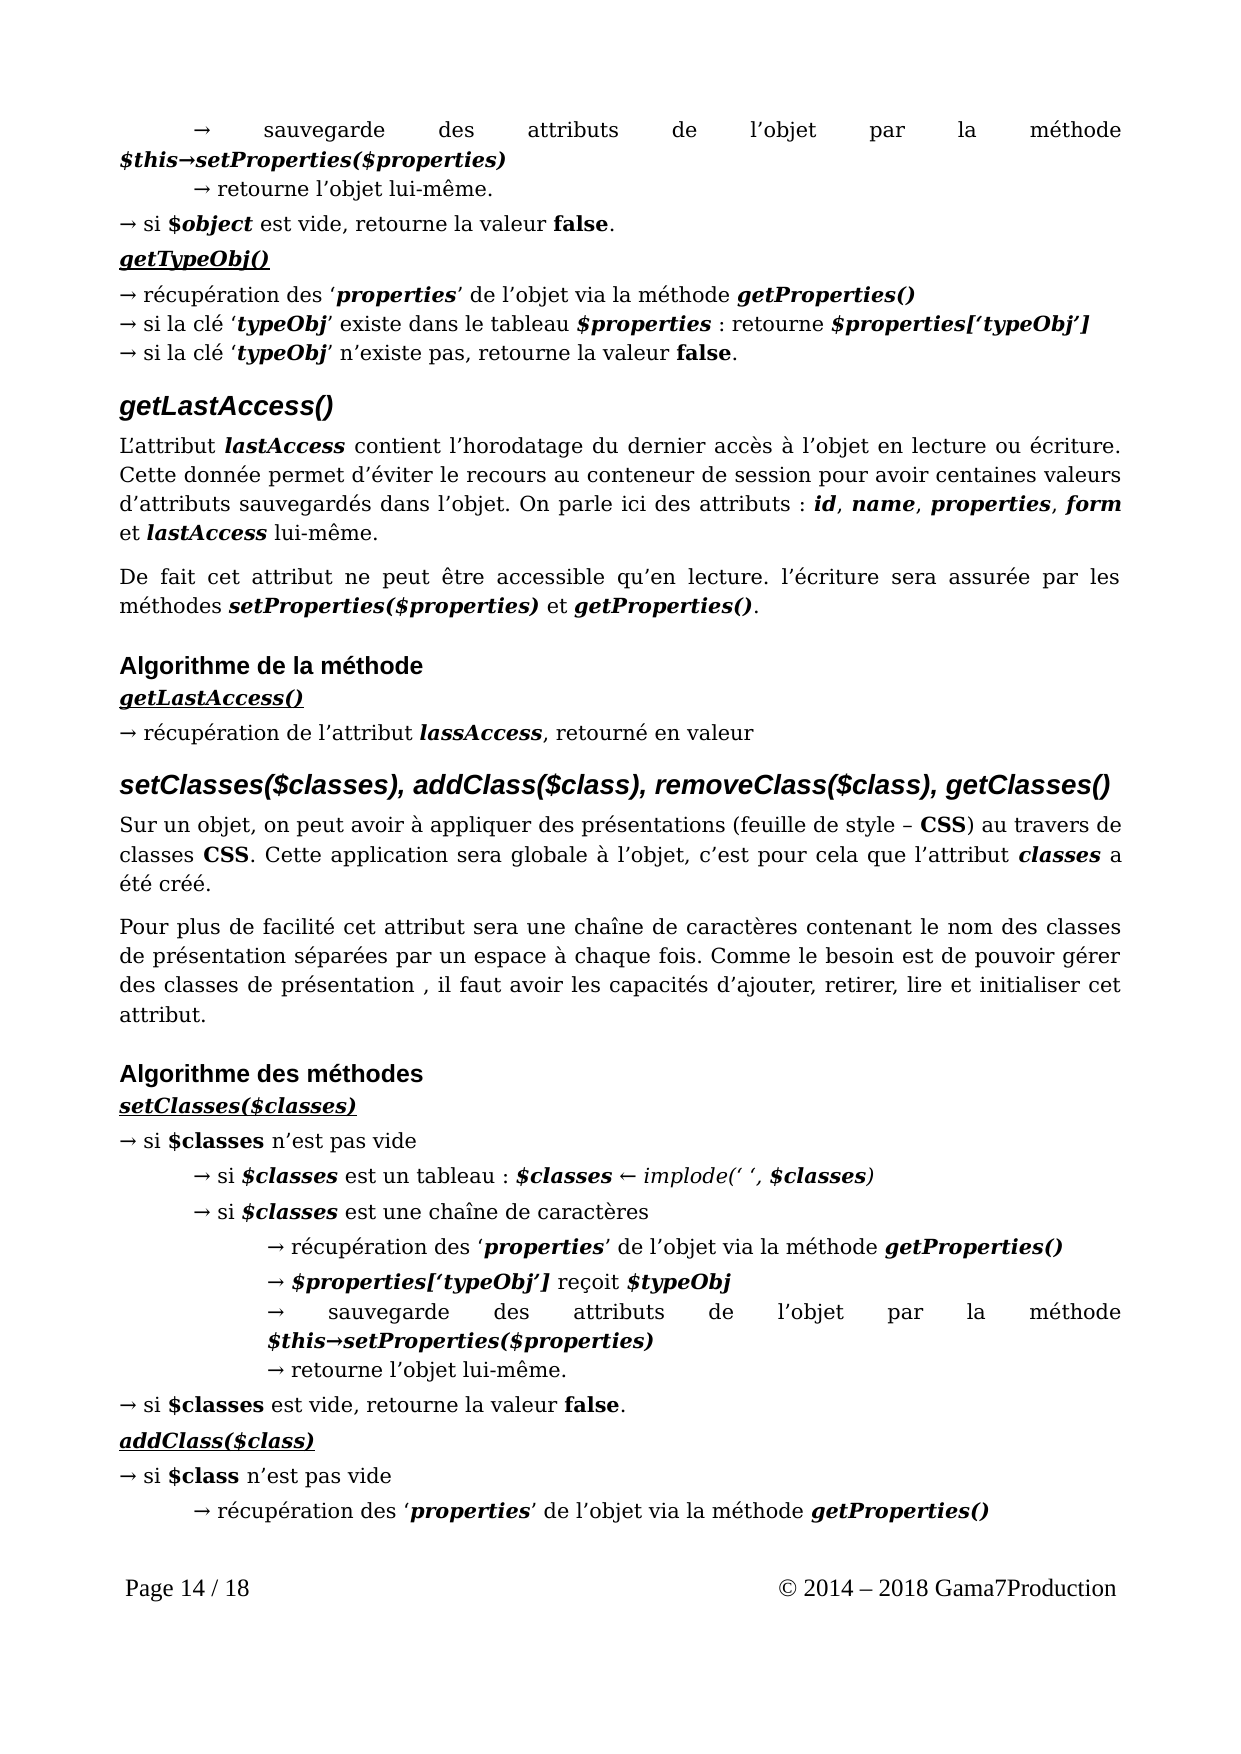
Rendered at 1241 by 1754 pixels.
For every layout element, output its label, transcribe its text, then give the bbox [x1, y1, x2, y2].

text → sauvegarde des attributs de l’objet par la méthode $this→setProperties($properties) [119, 118, 1122, 172]
text → si $class n’est pas vide [119, 1464, 1122, 1488]
subtitle Algorithme des méthodes [119, 1059, 1122, 1087]
text getLastAccess() [119, 686, 1122, 710]
text getTypeObj() [119, 247, 1122, 272]
text L’attribut lastAccess contient l’horodatage du dernier accès à l’objet en lecture ou écriture. Cette donnée permet d’éviter le recours au conteneur de session pour avoir centaines valeurs d’attributs sauvegardés dans l’objet. On parle ici des attributs : id, name, properties, form et lastAccess lui-même. [119, 433, 1122, 546]
text → retourne l’objet lui-même. [119, 1358, 1122, 1382]
text → récupération des ‘properties’ de l’objet via la méthode getProperties() [119, 1235, 1122, 1259]
text → si la clé ‘typeObj’ existe dans le tableau $properties : retourne $properties[‘typeObj’] [119, 312, 1122, 336]
text Sur un objet, on peut avoir à appliquer des présentations (feuille de style – CSS) au travers de classes CSS. Cette application sera globale à l’objet, c’est pour cela que l’attribut classes a été créé. [119, 813, 1122, 896]
subtitle setClasses($classes), addClass($class), removeClass($class), getClasses() [119, 769, 1122, 801]
text → récupération des ‘properties’ de l’objet via la méthode getProperties() [119, 282, 1122, 307]
text → retourne l’objet lui-même. [119, 177, 1122, 201]
text Pour plus de facilité cet attribut sera une chaîne de caractères contenant le nom des classes de présentation séparées par un espace à chaque fois. Comme le besoin est de pouvoir gérer des classes de présentation , il faut avoir les capacités d’ajouter, retirer, lire et initialiser cet attribut. [119, 915, 1122, 1027]
text De fait cet attribut ne peut être accessible qu’en lecture. l’écriture sera assurée par les méthodes setProperties($properties) et getProperties(). [119, 565, 1122, 619]
text → sauvegarde des attributs de l’objet par la méthode $this→setProperties($properties) [267, 1299, 1122, 1353]
text → si $object est vide, retourne la valeur false. [119, 212, 1122, 236]
text addClass($class) [119, 1428, 1122, 1453]
text → récupération de l’attribut lassAccess, retourné en valeur [119, 721, 1122, 745]
text → si la clé ‘typeObj’ n’existe pas, retourne la valeur false. [119, 341, 1122, 366]
text → si $classes est vide, retourne la valeur false. [119, 1393, 1122, 1418]
text → récupération des ‘properties’ de l’objet via la méthode getProperties() [119, 1499, 1122, 1524]
text → si $classes est un tableau : $classes ← implode(‘ ‘, $classes) [119, 1164, 1122, 1189]
subtitle Algorithme de la méthode [119, 651, 1122, 679]
text → si $classes n’est pas vide [119, 1129, 1122, 1153]
text → $properties[‘typeObj’] reçoit $typeObj [119, 1270, 1122, 1294]
subtitle getLastAccess() [119, 389, 1122, 421]
text → si $classes est une chaîne de caractères [119, 1199, 1122, 1224]
text setClasses($classes) [119, 1093, 1122, 1118]
